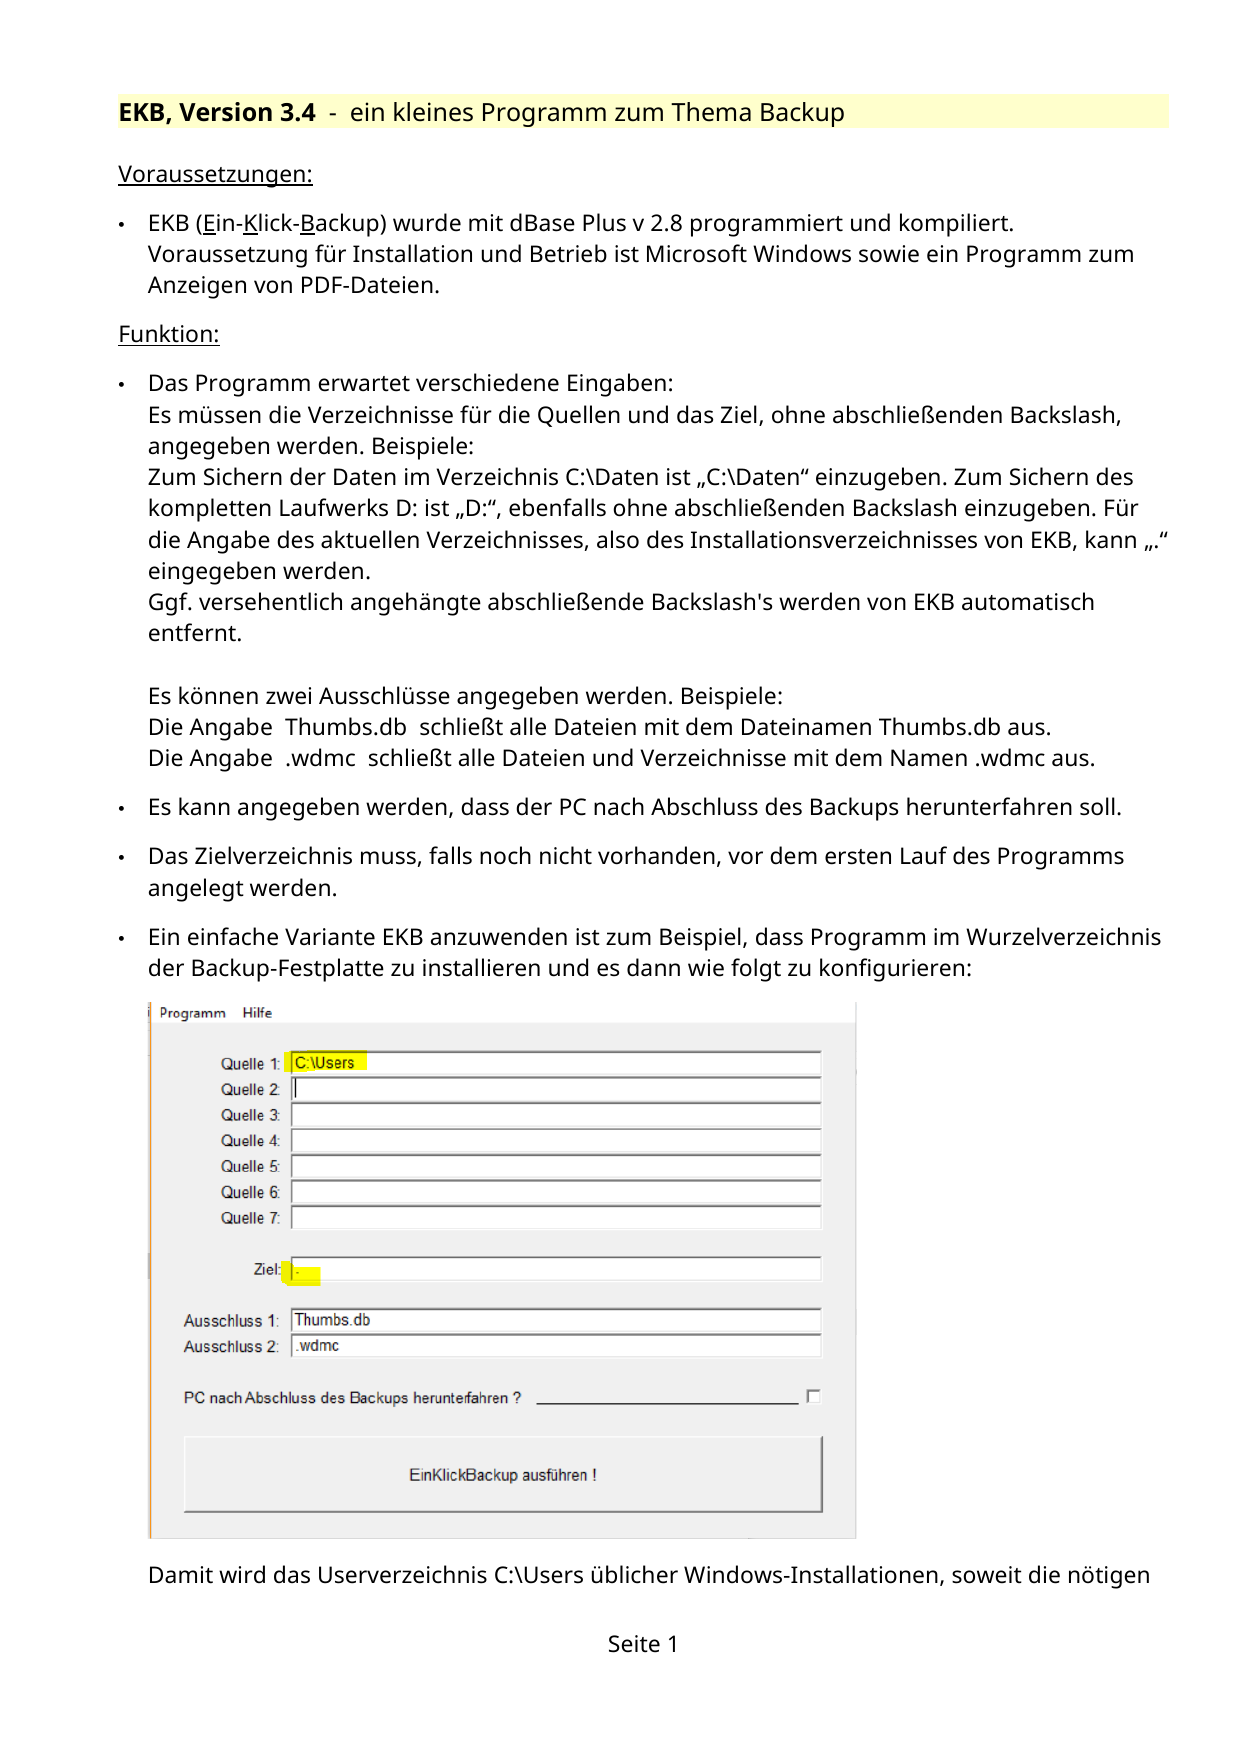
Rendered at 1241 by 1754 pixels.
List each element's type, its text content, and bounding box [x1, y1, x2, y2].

text Funktion: [118, 318, 1169, 349]
list Das Zielverzeichnis muss, falls noch nicht vorhanden, vor dem ersten Lauf des Programms angelegt werden. [118, 840, 1169, 903]
text Voraussetzungen: [118, 158, 1169, 189]
list Es kann angegeben werden, dass der PC nach Abschluss des Backups herunterfahren soll. [118, 791, 1169, 822]
list Ein einfache Variante EKB anzuwenden ist zum Beispiel, dass Programm im Wurzelverzeichnis der Backup-Festplatte zu installieren und es dann wie folgt zu konfigurieren: Damit wird das Userverzeichnis C:\Users üblicher Windows-Installationen, soweit die nötigen [118, 920, 1169, 1590]
picture [147, 1002, 857, 1539]
list EKB (Ein-Klick-Backup) wurde mit dBase Plus v 2.8 programmiert und kompiliert. Voraussetzung für Installation und Betrieb ist Microsoft Windows sowie ein Programm zum Anzeigen von PDF-Dateien. [118, 207, 1169, 301]
list Das Programm erwartet verschiedene Eingaben: Es müssen die Verzeichnisse für die Quellen und das Ziel, ohne abschließenden Backslash, angegeben werden. Beispiele: Zum Sichern der Daten im Verzeichnis C:\Daten ist „C:\Daten“ einzugeben. Zum Sichern des kompletten Laufwerks D: ist „D:“, ebenfalls ohne abschließenden Backslash einzugeben. Für die Angabe des aktuellen Verzeichnisses, also des Installationsverzeichnisses von EKB, kann „.“ eingegeben werden. Ggf. versehentlich angehängte abschließende Backslash's werden von EKB automatisch entfernt. Es können zwei Ausschlüsse angegeben werden. Beispiele: Die Angabe Thumbs.db schließt alle Dateien mit dem Dateinamen Thumbs.db aus. Die Angabe .wdmc schließt alle Dateien und Verzeichnisse mit dem Namen .wdmc aus. [118, 367, 1169, 773]
